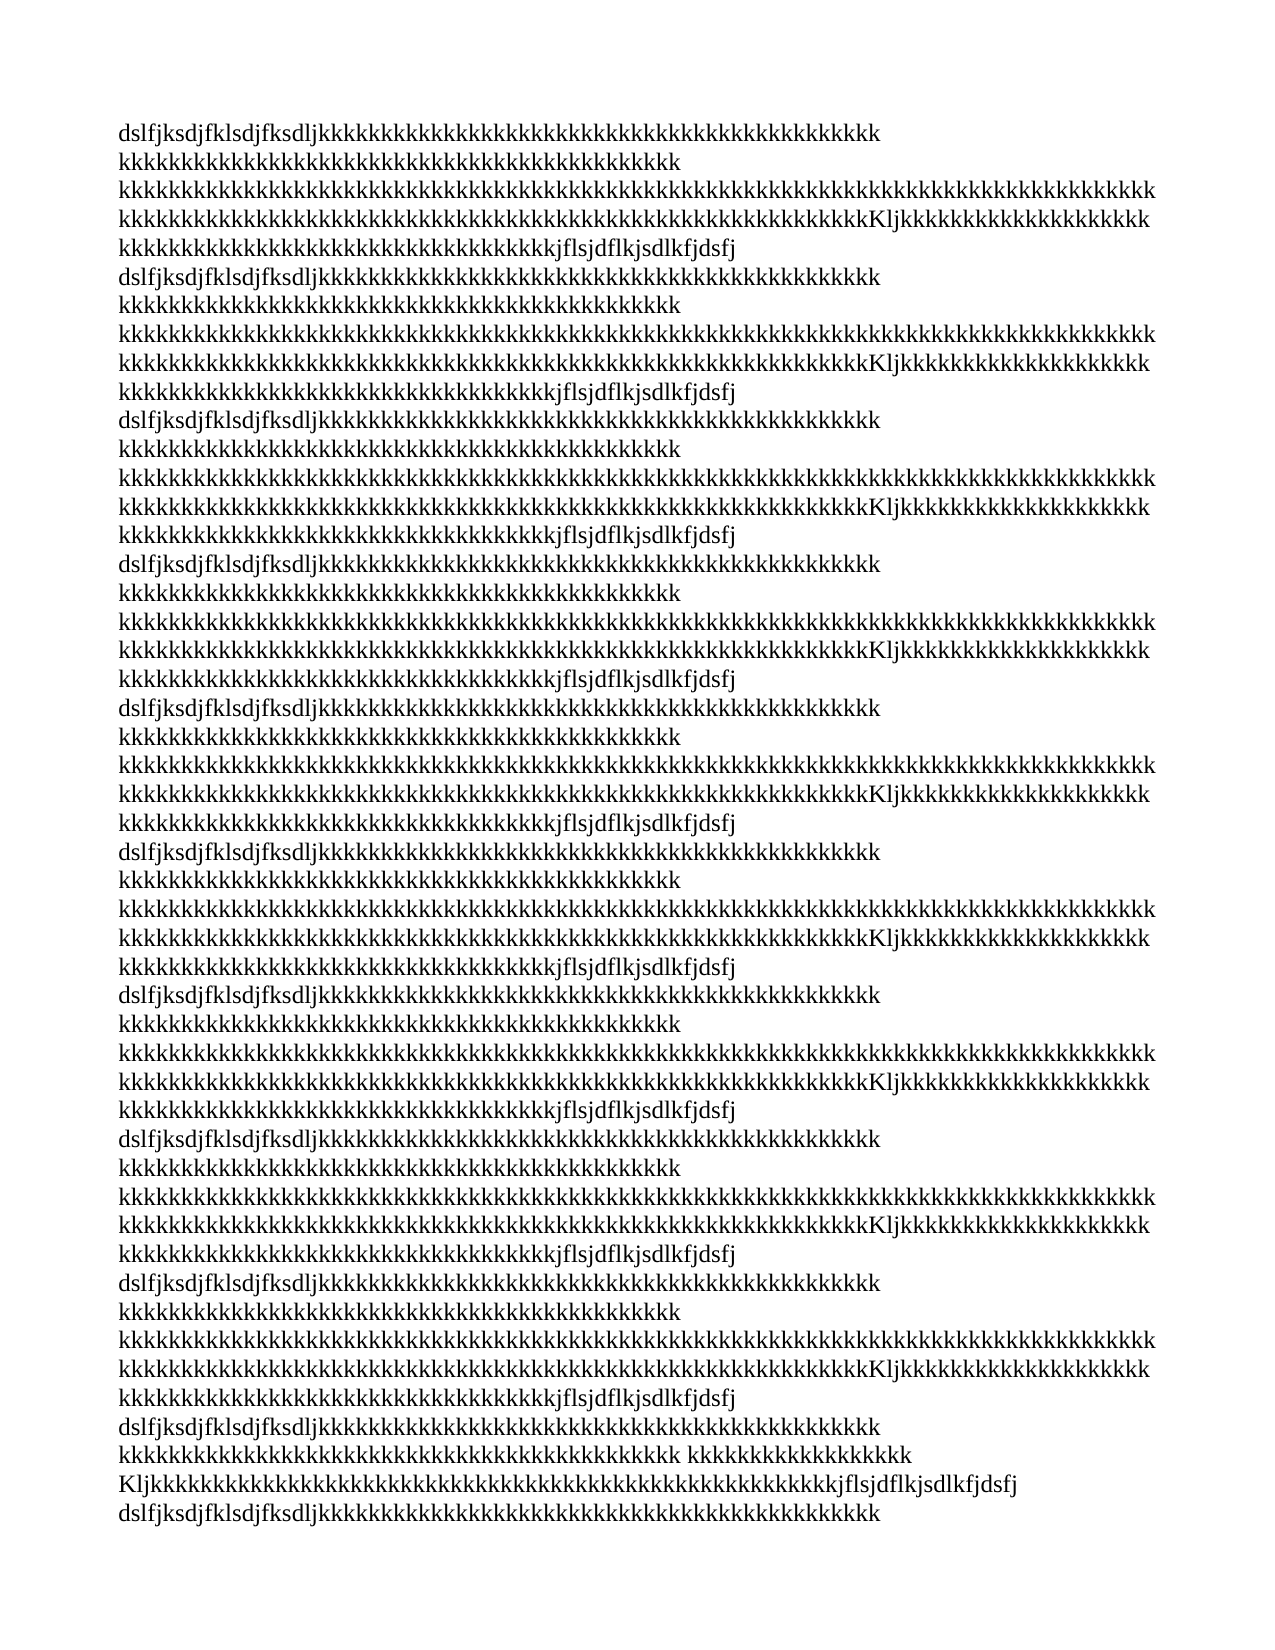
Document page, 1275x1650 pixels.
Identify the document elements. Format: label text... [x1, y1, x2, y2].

text dslfjksdjfklsdjfksdljkkkkkkkkkkkkkkkkkkkkkkkkkkkkkkkkkkkkkkkkkkkkk kkkkkkkkkkkkkkkkkkkkkkkkkkkkkkkkkkkkkkkkkkkkk kkkkkkkkkkkkkkkkkkkkkkkkkkkkkkkkkkkkkkkkkkkkkkkkkkkkkkkkkkkkkkkkkkkkkkkkkkkkkkkkkkkkkkkkkkkkkkkkkkkkkkkkkkkkkkkkkkkkkkkkkkkkkkkkkkkkkkkkkkkkkkkKljkkkkkkkkkkkkkkkkkkkkkkkkkkkkkkkkkkkkkkkkkkkkkkkkkkkkkkkjflsjdflkjsdlkfjdsfj dslfjksdjfklsdjfksdljkkkkkkkkkkkkkkkkkkkkkkkkkkkkkkkkkkkkkkkkkkkkk kkkkkkkkkkkkkkkkkkkkkkkkkkkkkkkkkkkkkkkkkkkkk kkkkkkkkkkkkkkkkkkkkkkkkkkkkkkkkkkkkkkkkkkkkkkkkkkkkkkkkkkkkkkkkkkkkkkkkkkkkkkkkkkkkkkkkkkkkkkkkkkkkkkkkkkkkkkkkkkkkkkkkkkkkkkkkkkkkkkkkkkkkkkkKljkkkkkkkkkkkkkkkkkkkkkkkkkkkkkkkkkkkkkkkkkkkkkkkkkkkkkkkjflsjdflkjsdlkfjdsfj dslfjksdjfklsdjfksdljkkkkkkkkkkkkkkkkkkkkkkkkkkkkkkkkkkkkkkkkkkkkk kkkkkkkkkkkkkkkkkkkkkkkkkkkkkkkkkkkkkkkkkkkkk kkkkkkkkkkkkkkkkkkkkkkkkkkkkkkkkkkkkkkkkkkkkkkkkkkkkkkkkkkkkkkkkkkkkkkkkkkkkkkkkkkkkkkkkkkkkkkkkkkkkkkkkkkkkkkkkkkkkkkkkkkkkkkkkkkkkkkkkkkkkkkkKljkkkkkkkkkkkkkkkkkkkkkkkkkkkkkkkkkkkkkkkkkkkkkkkkkkkkkkkjflsjdflkjsdlkfjdsfj dslfjksdjfklsdjfksdljkkkkkkkkkkkkkkkkkkkkkkkkkkkkkkkkkkkkkkkkkkkkk kkkkkkkkkkkkkkkkkkkkkkkkkkkkkkkkkkkkkkkkkkkkk kkkkkkkkkkkkkkkkkkkkkkkkkkkkkkkkkkkkkkkkkkkkkkkkkkkkkkkkkkkkkkkkkkkkkkkkkkkkkkkkkkkkkkkkkkkkkkkkkkkkkkkkkkkkkkkkkkkkkkkkkkkkkkkkkkkkkkkkkkkkkkkKljkkkkkkkkkkkkkkkkkkkkkkkkkkkkkkkkkkkkkkkkkkkkkkkkkkkkkkkjflsjdflkjsdlkfjdsfj dslfjksdjfklsdjfksdljkkkkkkkkkkkkkkkkkkkkkkkkkkkkkkkkkkkkkkkkkkkkk kkkkkkkkkkkkkkkkkkkkkkkkkkkkkkkkkkkkkkkkkkkkk kkkkkkkkkkkkkkkkkkkkkkkkkkkkkkkkkkkkkkkkkkkkkkkkkkkkkkkkkkkkkkkkkkkkkkkkkkkkkkkkkkkkkkkkkkkkkkkkkkkkkkkkkkkkkkkkkkkkkkkkkkkkkkkkkkkkkkkkkkkkkkkKljkkkkkkkkkkkkkkkkkkkkkkkkkkkkkkkkkkkkkkkkkkkkkkkkkkkkkkkjflsjdflkjsdlkfjdsfj dslfjksdjfklsdjfksdljkkkkkkkkkkkkkkkkkkkkkkkkkkkkkkkkkkkkkkkkkkkkk kkkkkkkkkkkkkkkkkkkkkkkkkkkkkkkkkkkkkkkkkkkkk kkkkkkkkkkkkkkkkkkkkkkkkkkkkkkkkkkkkkkkkkkkkkkkkkkkkkkkkkkkkkkkkkkkkkkkkkkkkkkkkkkkkkkkkkkkkkkkkkkkkkkkkkkkkkkkkkkkkkkkkkkkkkkkkkkkkkkkkkkkkkkkKljkkkkkkkkkkkkkkkkkkkkkkkkkkkkkkkkkkkkkkkkkkkkkkkkkkkkkkkjflsjdflkjsdlkfjdsfj dslfjksdjfklsdjfksdljkkkkkkkkkkkkkkkkkkkkkkkkkkkkkkkkkkkkkkkkkkkkk kkkkkkkkkkkkkkkkkkkkkkkkkkkkkkkkkkkkkkkkkkkkk kkkkkkkkkkkkkkkkkkkkkkkkkkkkkkkkkkkkkkkkkkkkkkkkkkkkkkkkkkkkkkkkkkkkkkkkkkkkkkkkkkkkkkkkkkkkkkkkkkkkkkkkkkkkkkkkkkkkkkkkkkkkkkkkkkkkkkkkkkkkkkkKljkkkkkkkkkkkkkkkkkkkkkkkkkkkkkkkkkkkkkkkkkkkkkkkkkkkkkkkjflsjdflkjsdlkfjdsfj dslfjksdjfklsdjfksdljkkkkkkkkkkkkkkkkkkkkkkkkkkkkkkkkkkkkkkkkkkkkk kkkkkkkkkkkkkkkkkkkkkkkkkkkkkkkkkkkkkkkkkkkkk kkkkkkkkkkkkkkkkkkkkkkkkkkkkkkkkkkkkkkkkkkkkkkkkkkkkkkkkkkkkkkkkkkkkkkkkkkkkkkkkkkkkkkkkkkkkkkkkkkkkkkkkkkkkkkkkkkkkkkkkkkkkkkkkkkkkkkkkkkkkkkkKljkkkkkkkkkkkkkkkkkkkkkkkkkkkkkkkkkkkkkkkkkkkkkkkkkkkkkkkjflsjdflkjsdlkfjdsfj dslfjksdjfklsdjfksdljkkkkkkkkkkkkkkkkkkkkkkkkkkkkkkkkkkkkkkkkkkkkk kkkkkkkkkkkkkkkkkkkkkkkkkkkkkkkkkkkkkkkkkkkkk kkkkkkkkkkkkkkkkkkkkkkkkkkkkkkkkkkkkkkkkkkkkkkkkkkkkkkkkkkkkkkkkkkkkkkkkkkkkkkkkkkkkkkkkkkkkkkkkkkkkkkkkkkkkkkkkkkkkkkkkkkkkkkkkkkkkkkkkkkkkkkkKljkkkkkkkkkkkkkkkkkkkkkkkkkkkkkkkkkkkkkkkkkkkkkkkkkkkkkkkjflsjdflkjsdlkfjdsfj dslfjksdjfklsdjfksdljkkkkkkkkkkkkkkkkkkkkkkkkkkkkkkkkkkkkkkkkkkkkk kkkkkkkkkkkkkkkkkkkkkkkkkkkkkkkkkkkkkkkkkkkkk kkkkkkkkkkkkkkkkkk [118, 118, 1157, 1469]
text Kljkkkkkkkkkkkkkkkkkkkkkkkkkkkkkkkkkkkkkkkkkkkkkkkkkkkkkkkjflsjdflkjsdlkfjdsfj dslfjksdjfklsdjfksdljkkkkkkkkkkkkkkkkkkkkkkkkkkkkkkkkkkkkkkkkkkkkk [118, 1469, 1157, 1527]
